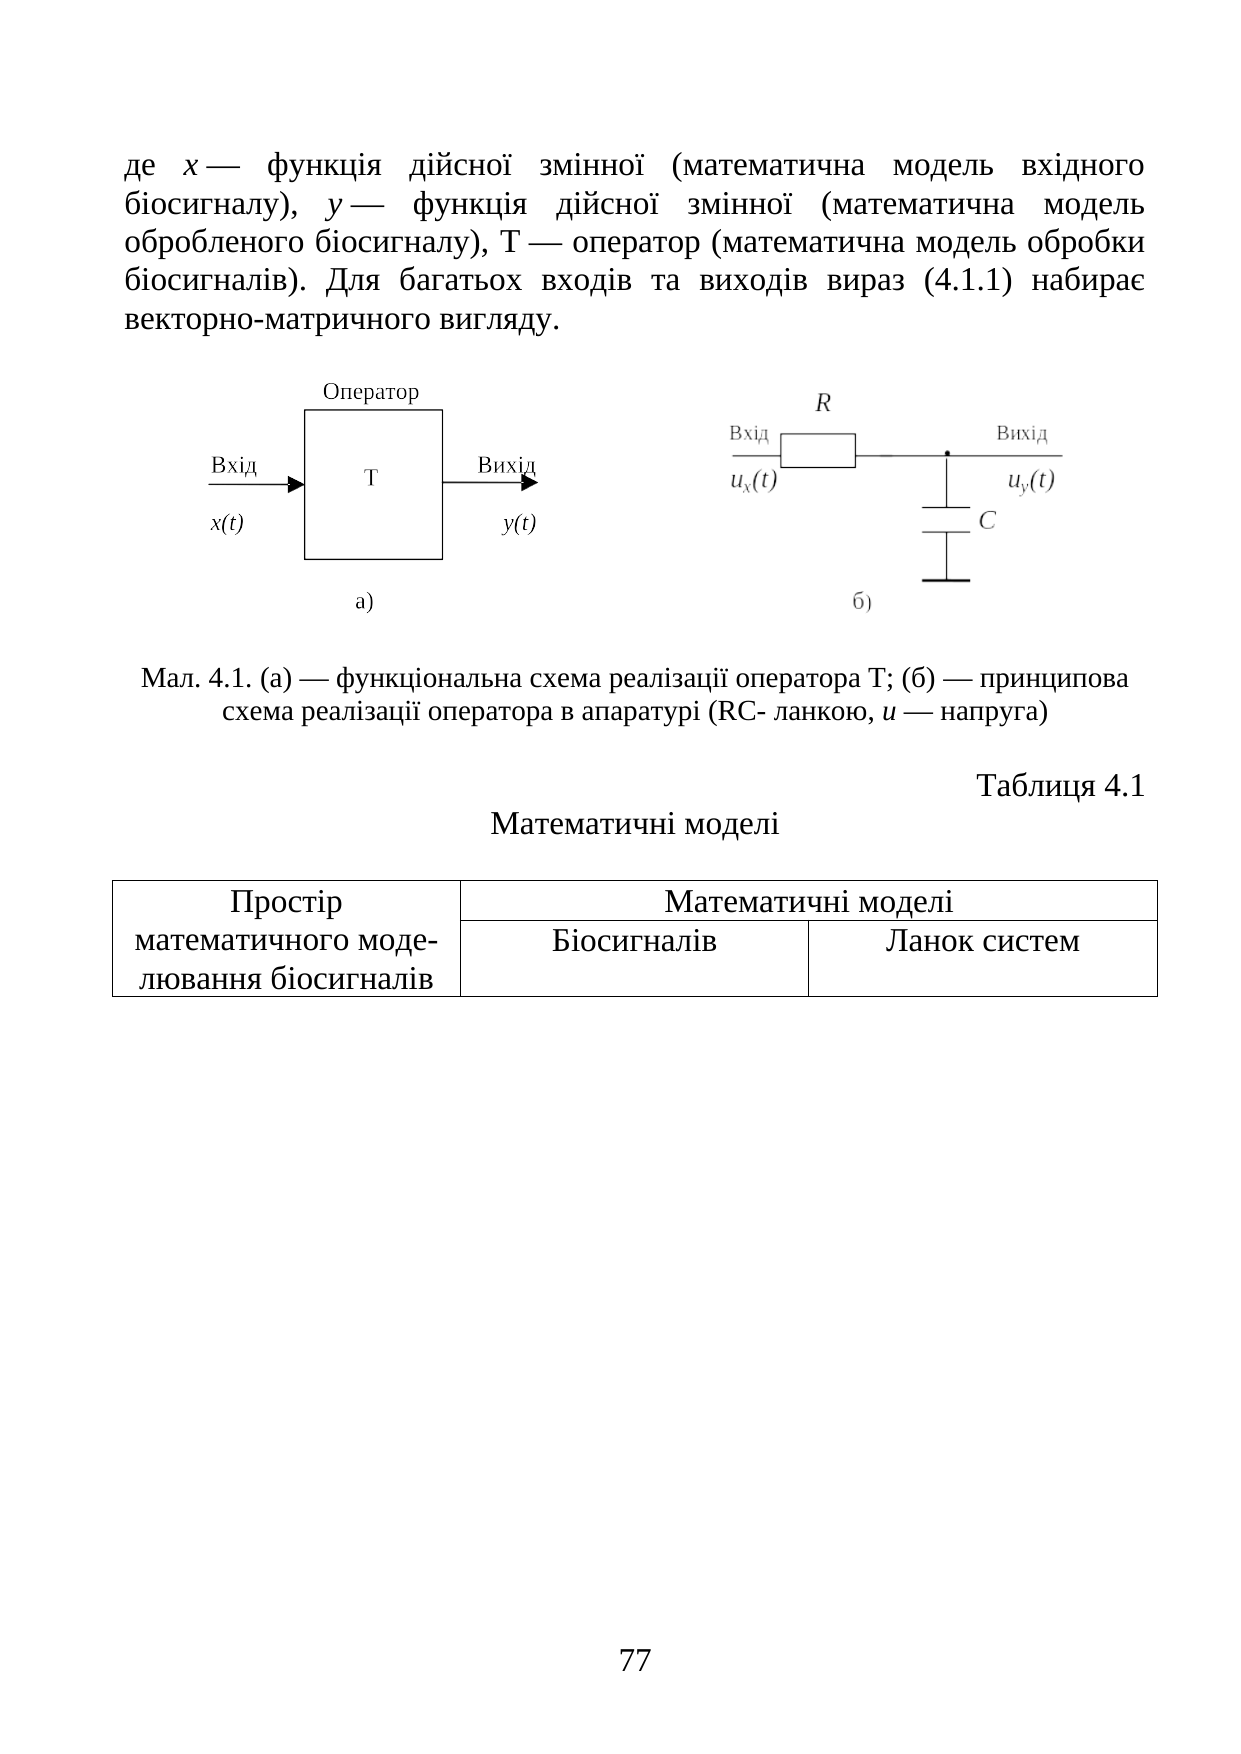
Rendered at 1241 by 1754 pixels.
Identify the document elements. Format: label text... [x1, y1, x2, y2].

table_header [635, 375, 1157, 621]
table_cell Ланок систем [809, 921, 1157, 996]
table_cell Біосигналів [461, 921, 808, 996]
table_header Математичні моделі [461, 881, 1157, 919]
table_header Простір математичного моде-лювання біосигналів [113, 881, 460, 996]
text Таблиця 4.1 [124, 765, 1146, 803]
text де x — функція дійсної змінної (математична модель вхідного біосигналу), y — функція дійсної змінної (математична модель обробленого біосигналу), T — оператор (математична модель обробки біосигналів). Для багатьох входів та виходів вираз (4.1.1) набирає векторно-матричного вигляду. [124, 145, 1146, 336]
table_header [113, 375, 635, 621]
text Мал. 4.1. (a) — функціональна схема реалізації оператора Т; (б) — принципова схема реалізації оператора в апаратурі (RC- ланкою, u — напруга) [124, 660, 1146, 727]
text Математичні моделі [124, 803, 1146, 842]
